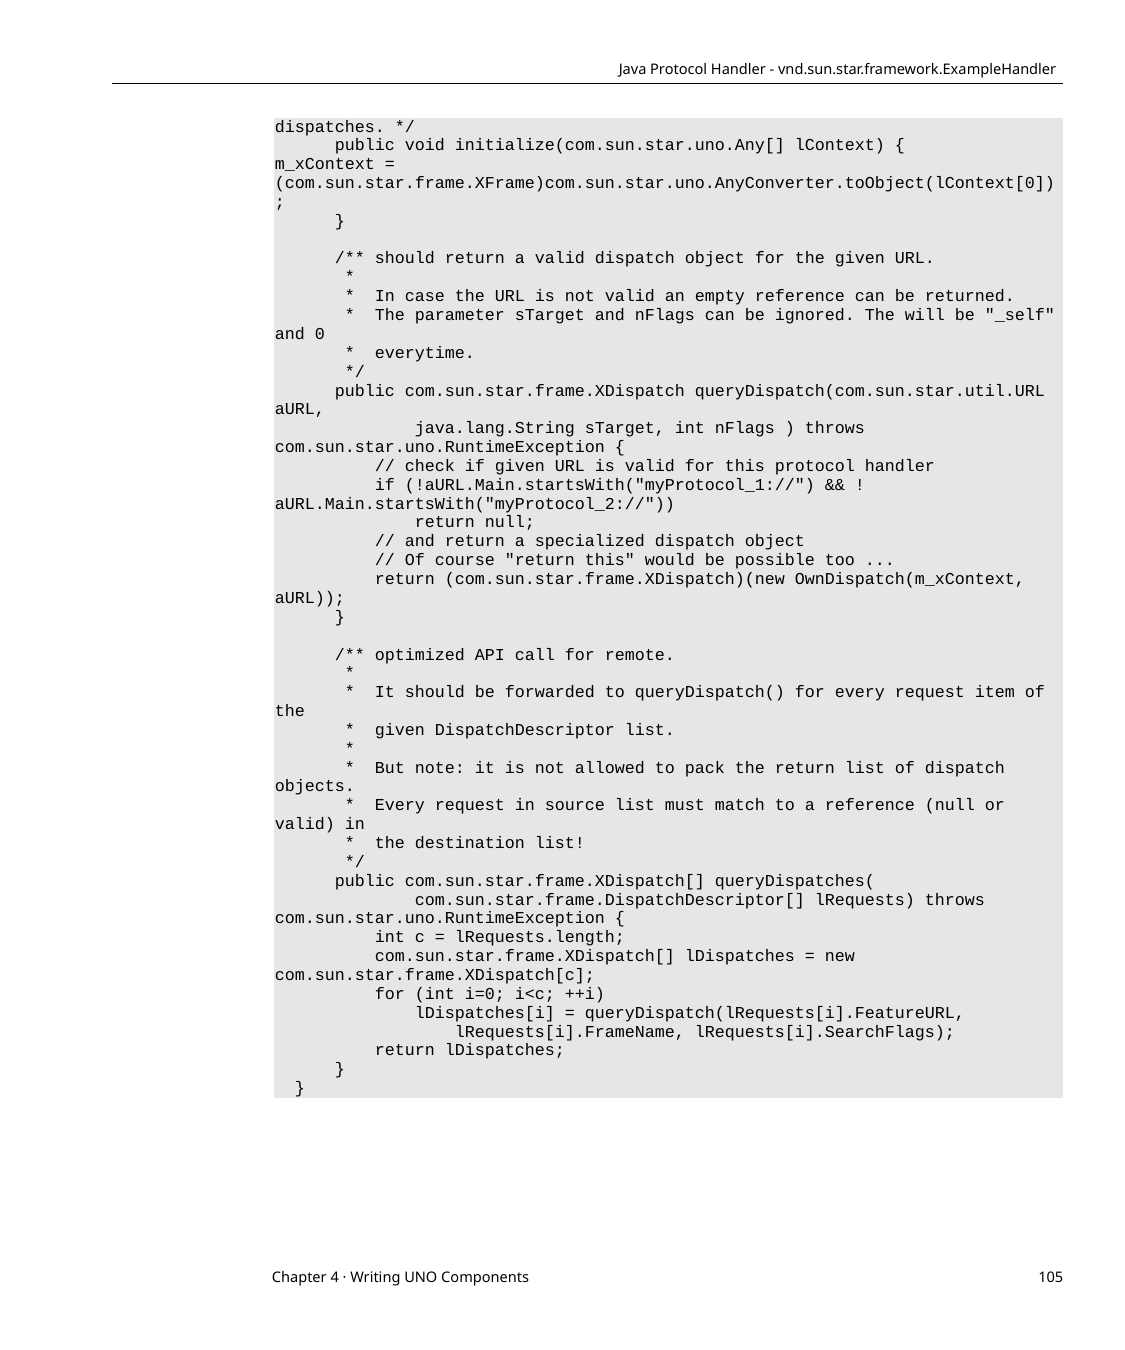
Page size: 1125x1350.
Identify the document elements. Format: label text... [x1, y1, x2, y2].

text dispatches. */ public void initialize(com.sun.star.uno.Any[] lContext) { m_xContext = (com.sun.star.frame.XFrame)com.sun.star.uno.AnyConverter.toObject(lContext[0]); } /** should return a valid dispatch object for the given URL. * * In case the URL is not valid an empty reference can be returned. * The parameter sTarget and nFlags can be ignored. The will be "_self" and 0 * everytime. */ public com.sun.star.frame.XDispatch queryDispatch(com.sun.star.util.URL aURL, java.lang.String sTarget, int nFlags ) throws com.sun.star.uno.RuntimeException { // check if given URL is valid for this protocol handler if (!aURL.Main.startsWith("myProtocol_1://") && !aURL.Main.startsWith("myProtocol_2://")) return null; // and return a specialized dispatch object // Of course "return this" would be possible too ... return (com.sun.star.frame.XDispatch)(new OwnDispatch(m_xContext, aURL)); } /** optimized API call for remote. * * It should be forwarded to queryDispatch() for every request item of the * given DispatchDescriptor list. * * But note: it is not allowed to pack the return list of dispatch objects. * Every request in source list must match to a reference (null or valid) in * the destination list! */ public com.sun.star.frame.XDispatch[] queryDispatches( com.sun.star.frame.DispatchDescriptor[] lRequests) throws com.sun.star.uno.RuntimeException { int c = lRequests.length; com.sun.star.frame.XDispatch[] lDispatches = new com.sun.star.frame.XDispatch[c]; for (int i=0; i<c; ++i) lDispatches[i] = queryDispatch(lRequests[i].FeatureURL, lRequests[i].FrameName, lRequests[i].SearchFlags); return lDispatches; } } [274, 118, 1063, 1098]
